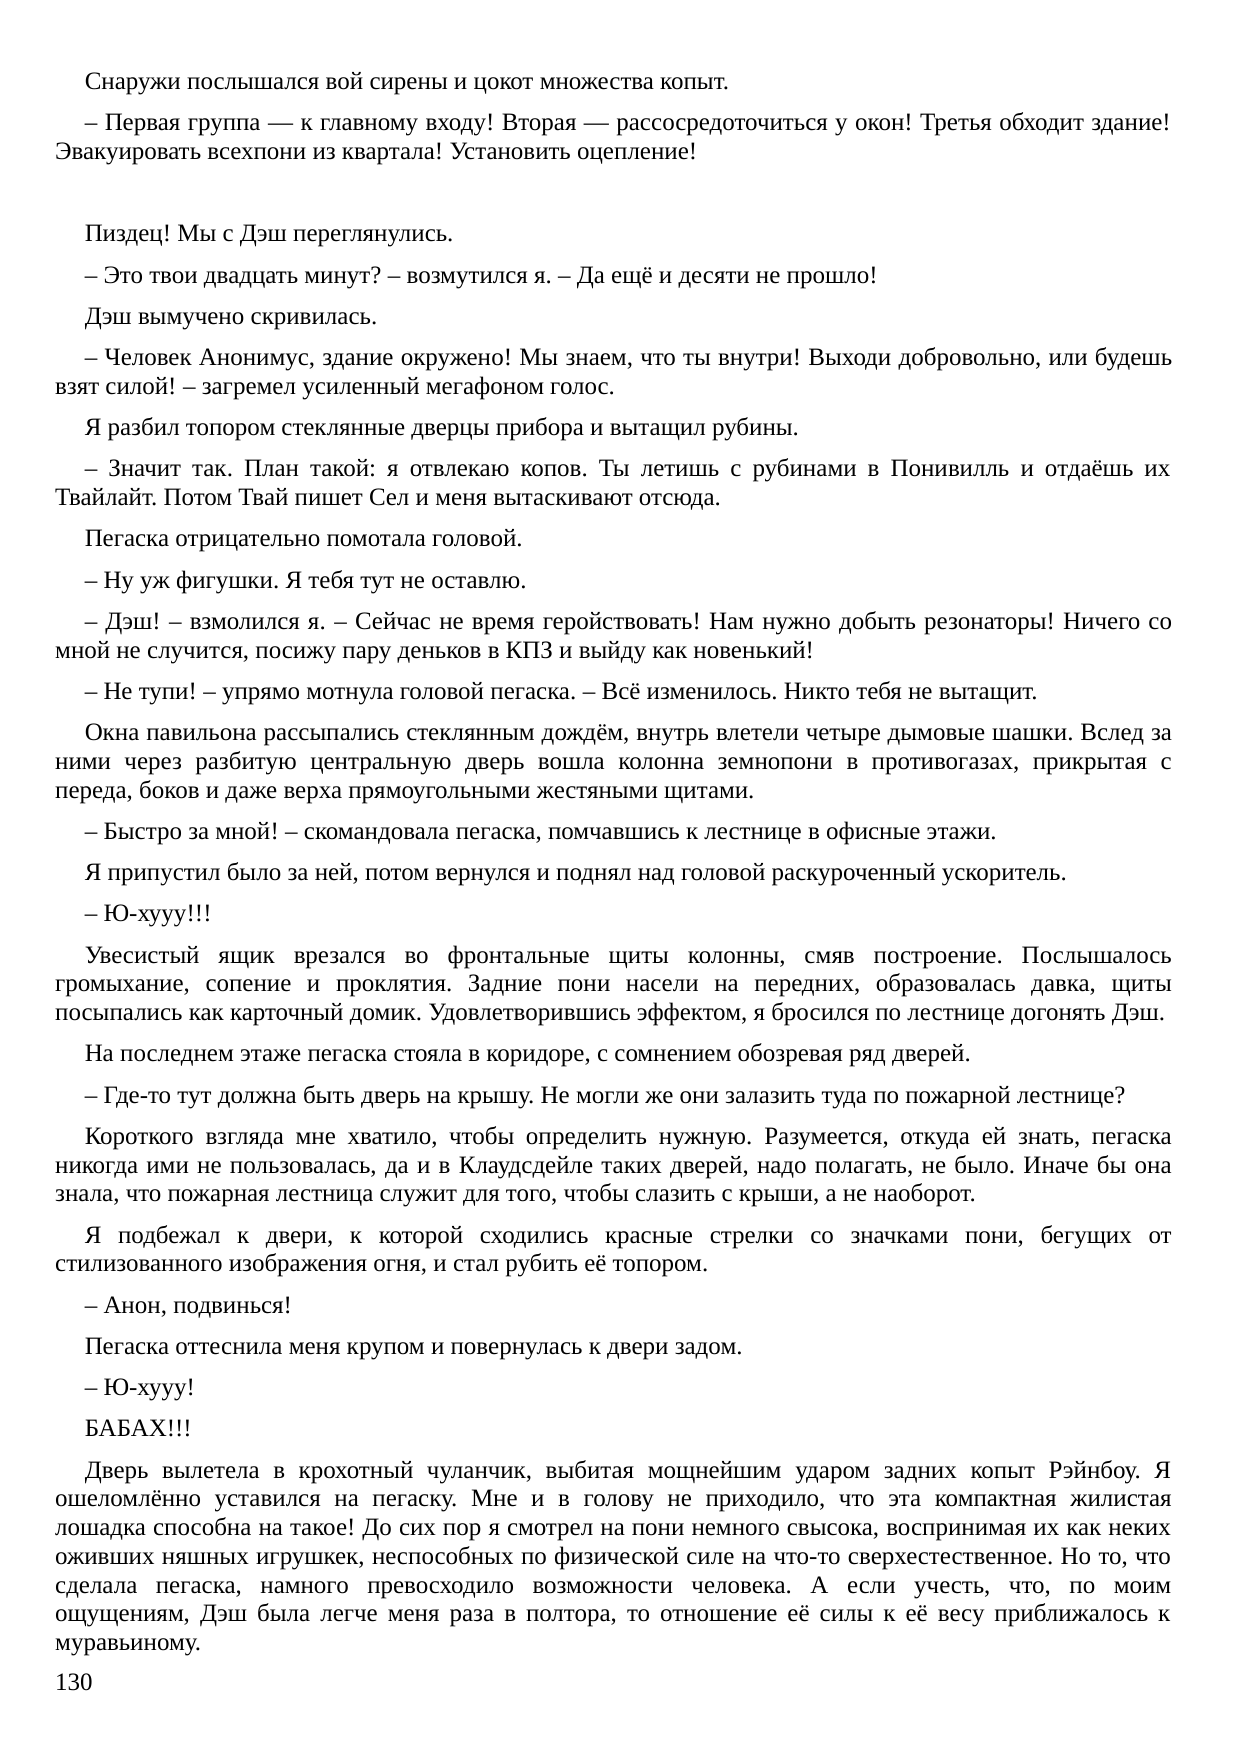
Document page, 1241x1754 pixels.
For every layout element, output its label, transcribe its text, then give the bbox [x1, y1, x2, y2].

text – Ну уж фигушки. Я тебя тут не оставлю. [55, 565, 1173, 593]
text Я подбежал к двери, к которой сходились красные стрелки со значками пони, бегущих от стилизованного изображения огня, и стал рубить её топором. [55, 1220, 1173, 1277]
text – Где-то тут должна быть дверь на крышу. Не могли же они залазить туда по пожарной лестнице? [55, 1080, 1173, 1108]
text Пегаска оттеснила меня крупом и повернулась к двери задом. [55, 1331, 1173, 1360]
text БАБАХ!!! [55, 1413, 1173, 1442]
text – Ю-хууу! [55, 1372, 1173, 1401]
text Пегаска отрицательно помотала головой. [55, 523, 1173, 552]
text – Первая группа — к главному входу! Вторая — рассосредоточиться у окон! Третья обходит здание! Эвакуировать всехпони из квартала! Установить оцепление! [55, 107, 1173, 165]
text На последнем этаже пегаска стояла в коридоре, с сомнением обозревая ряд дверей. [55, 1038, 1173, 1067]
text Пиздец! Мы с Дэш переглянулись. [55, 218, 1173, 247]
text Увесистый ящик врезался во фронтальные щиты колонны, смяв построение. Послышалось громыхание, сопение и проклятия. Задние пони насели на передних, образовалась давка, щиты посыпались как карточный домик. Удовлетворившись эффектом, я бросился по лестнице догонять Дэш. [55, 940, 1173, 1026]
text Я припустил было за ней, потом вернулся и поднял над головой раскуроченный ускоритель. [55, 857, 1173, 886]
text – Быстро за мной! – скомандовала пегаска, помчавшись к лестнице в офисные этажи. [55, 816, 1173, 845]
text Короткого взгляда мне хватило, чтобы определить нужную. Разумеется, откуда ей знать, пегаска никогда ими не пользовалась, да и в Клаудсдейле таких дверей, надо полагать, не было. Иначе бы она знала, что пожарная лестница служит для того, чтобы слазить с крыши, а не наоборот. [55, 1121, 1173, 1207]
text Я разбил топором стеклянные дверцы прибора и вытащил рубины. [55, 412, 1173, 441]
text Дэш вымучено скривилась. [55, 301, 1173, 330]
text – Не тупи! – упрямо мотнула головой пегаска. – Всё изменилось. Никто тебя не вытащит. [55, 676, 1173, 705]
text – Дэш! – взмолился я. – Сейчас не время геройствовать! Нам нужно добыть резонаторы! Ничего со мной не случится, посижу пару деньков в КПЗ и выйду как новенький! [55, 606, 1173, 663]
text – Ю-хууу!!! [55, 898, 1173, 927]
text Дверь вылетела в крохотный чуланчик, выбитая мощнейшим ударом задних копыт Рэйнбоу. Я ошеломлённо уставился на пегаску. Мне и в голову не приходило, что эта компактная жилистая лошадка способна на такое! До сих пор я смотрел на пони немного свысока, воспринимая их как неких оживших няшных игрушкек, неспособных по физической силе на что-то сверхестественное. Но то, что сделала пегаска, намного превосходило возможности человека. А если учесть, что, по моим ощущениям, Дэш была легче меня раза в полтора, то отношение её силы к её весу приближалось к муравьиному. [55, 1455, 1173, 1656]
text – Анон, подвинься! [55, 1290, 1173, 1318]
text – Значит так. План такой: я отвлекаю копов. Ты летишь с рубинами в Понивилль и отдаёшь их Твайлайт. Потом Твай пишет Сел и меня вытаскивают отсюда. [55, 453, 1173, 511]
text – Человек Анонимус, здание окружено! Мы знаем, что ты внутри! Выходи добровольно, или будешь взят силой! – загремел усиленный мегафоном голос. [55, 342, 1173, 400]
text Окна павильона рассыпались стеклянным дождём, внутрь влетели четыре дымовые шашки. Вслед за ними через разбитую центральную дверь вошла колонна земнопони в противогазах, прикрытая с переда, боков и даже верха прямоугольными жестяными щитами. [55, 717, 1173, 803]
text – Это твои двадцать минут? – возмутился я. – Да ещё и десяти не прошло! [55, 260, 1173, 288]
text Снаружи послышался вой сирены и цокот множества копыт. [55, 66, 1173, 95]
